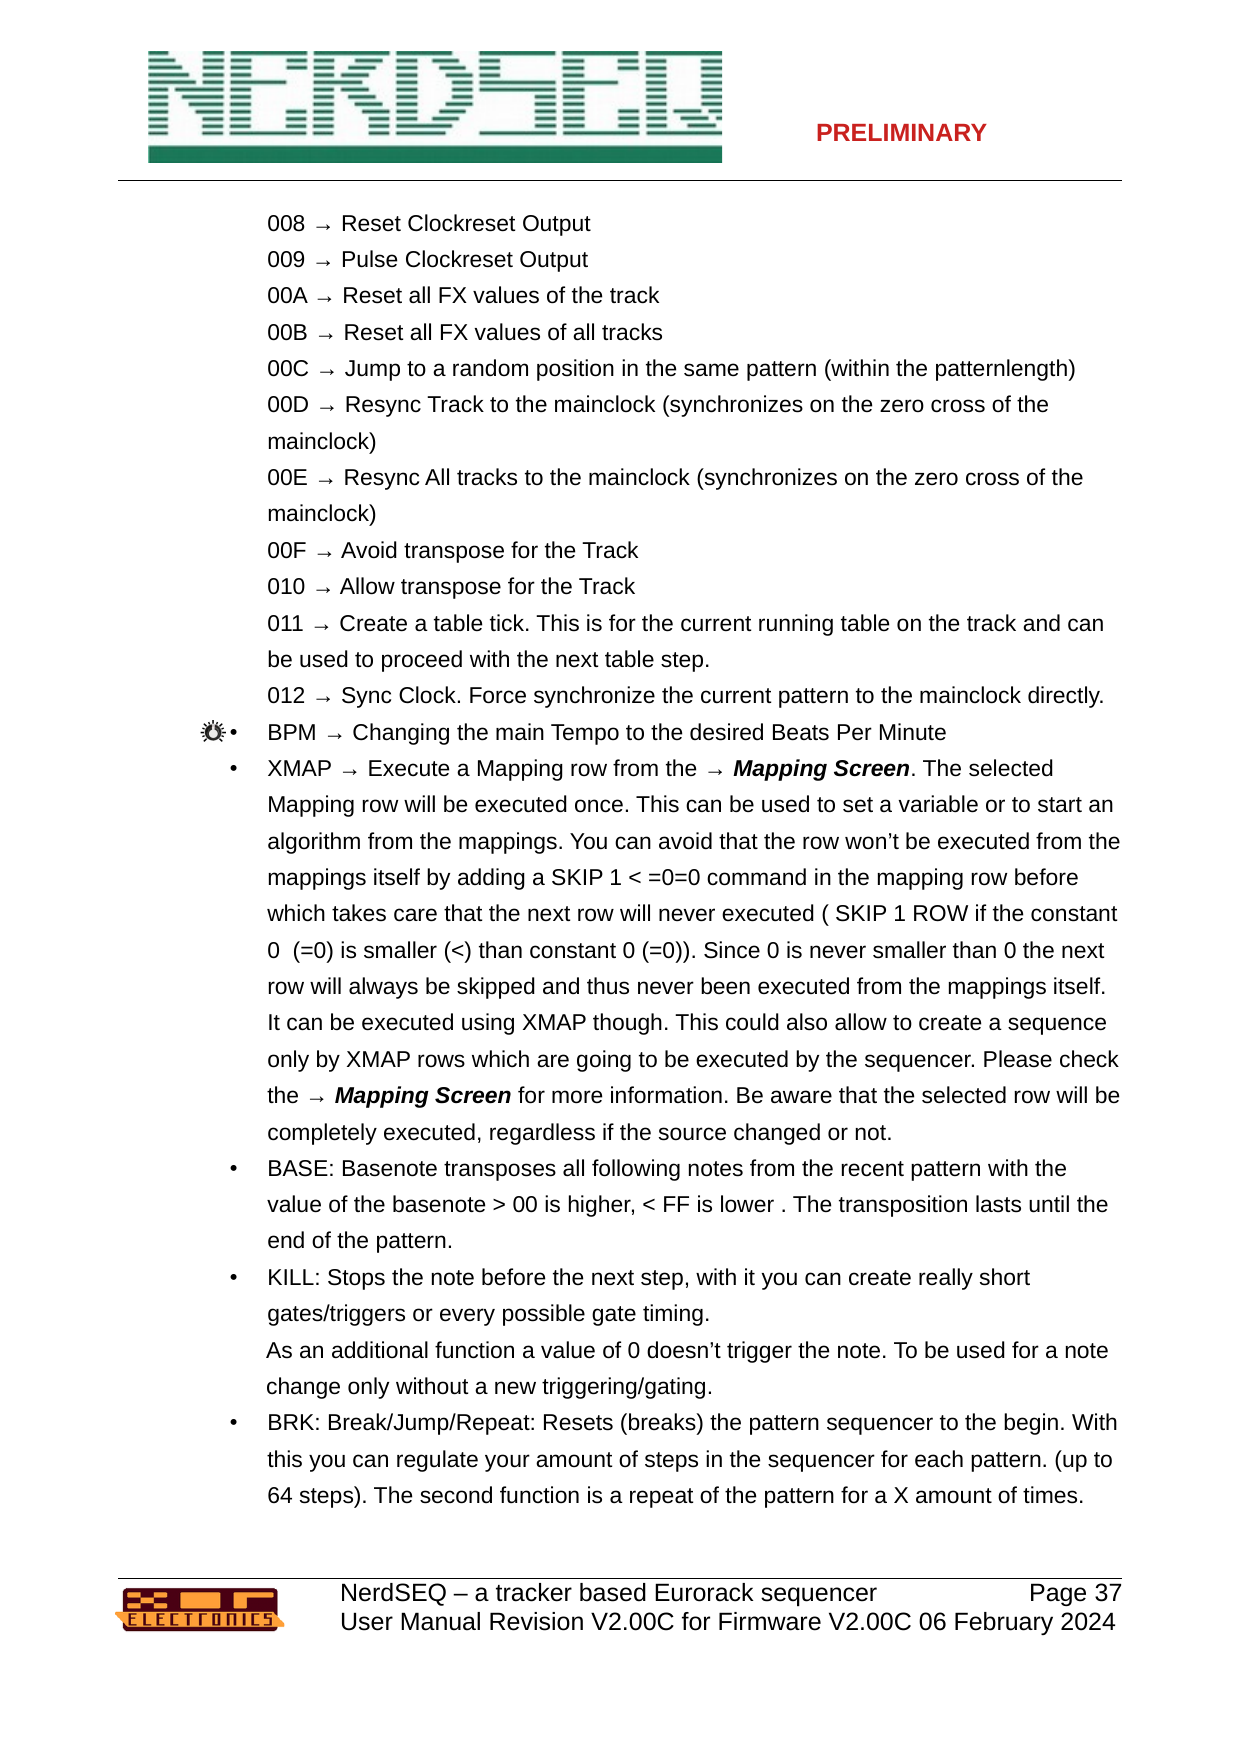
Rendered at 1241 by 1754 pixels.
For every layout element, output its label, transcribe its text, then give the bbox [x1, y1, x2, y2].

list 00C → Jump to a random position in the same pattern (within the patternlength) [229, 355, 1122, 381]
list BASE: Basenote transposes all following notes from the recent pattern with the value of the basenote > 00 is higher, < FF is lower . The transposition lasts until the end of the pattern. [229, 1155, 1122, 1254]
list 00F → Avoid transpose for the Track [229, 537, 1122, 563]
list 010 → Allow transpose for the Track [229, 573, 1122, 599]
list 012 → Sync Clock. Force synchronize the current pattern to the mainclock directly. [229, 682, 1122, 708]
picture [200, 720, 226, 745]
list 008 → Reset Clockreset Output [229, 209, 1122, 236]
list 00A → Reset all FX values of the track [229, 282, 1122, 309]
list 00E → Resync All tracks to the mainclock (synchronizes on the zero cross of the mainclock) [229, 464, 1122, 527]
list 00B → Reset all FX values of all tracks [229, 319, 1122, 345]
list 009 → Pulse Clockreset Output [229, 246, 1122, 272]
text As an additional function a value of 0 doesn’t trigger the note. To be used for a note change only without a new triggering/gating. [266, 1337, 1122, 1399]
picture [115, 1584, 285, 1634]
list KILL: Stops the note before the next step, with it you can create really short gates/triggers or every possible gate timing. [229, 1264, 1122, 1327]
list BPM → Changing the main Tempo to the desired Beats Per Minute [229, 718, 1122, 745]
picture [148, 51, 723, 163]
list XMAP → Execute a Mapping row from the → Mapping Screen. The selected Mapping row will be executed once. This can be used to set a variable or to start an algorithm from the mappings. You can avoid that the row won’t be executed from the mappings itself by adding a SKIP 1 < =0=0 command in the mapping row before which takes care that the next row will never executed ( SKIP 1 ROW if the constant 0 (=0) is smaller (<) than constant 0 (=0)). Since 0 is never smaller than 0 the next row will always be skipped and thus never been executed from the mappings itself. It can be executed using XMAP though. This could also allow to create a sequence only by XMAP rows which are going to be executed by the sequencer. Please check the → Mapping Screen for more information. Be aware that the selected row will be completely executed, regardless if the source changed or not. [229, 755, 1122, 1145]
list 011 → Create a table tick. This is for the current running table on the track and can be used to proceed with the next table step. [229, 609, 1122, 672]
list 00D → Resync Track to the mainclock (synchronizes on the zero cross of the mainclock) [229, 391, 1122, 454]
list BRK: Break/Jump/Repeat: Resets (breaks) the pattern sequencer to the begin. With this you can regulate your amount of steps in the sequencer for each pattern. (up to 64 steps). The second function is a repeat of the pattern for a X amount of times. [229, 1409, 1122, 1508]
